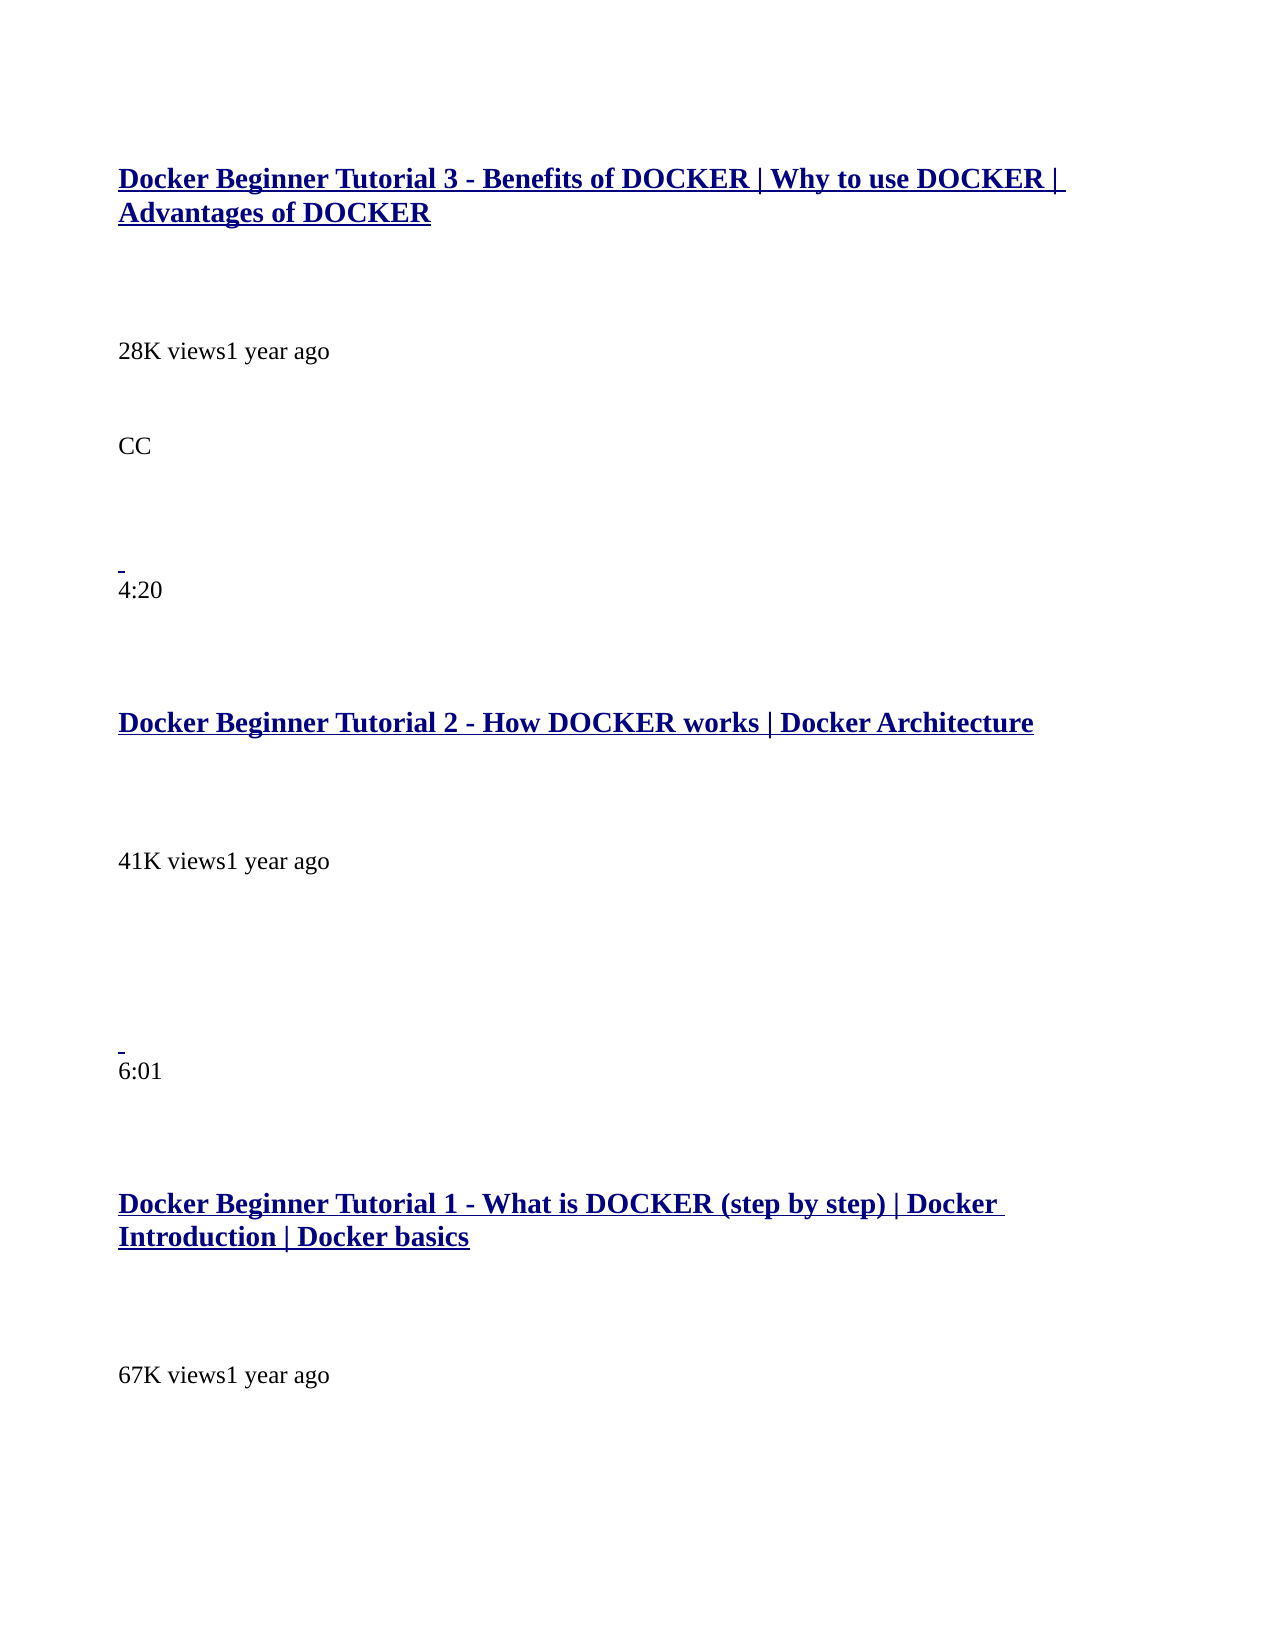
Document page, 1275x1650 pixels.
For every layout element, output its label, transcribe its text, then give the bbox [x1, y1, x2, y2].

text 4:20 [118, 575, 1157, 604]
text 6:01 [118, 1056, 1157, 1085]
text 28K views1 year ago [118, 336, 1157, 365]
subtitle Docker Beginner Tutorial 3 - Benefits of DOCKER | Why to use DOCKER | Advantages of DOCKER [118, 161, 1157, 228]
text 67K views1 year ago [118, 1361, 1157, 1389]
text 41K views1 year ago [118, 846, 1157, 875]
subtitle Docker Beginner Tutorial 1 - What is DOCKER (step by step) | Docker Introduction | Docker basics [118, 1186, 1157, 1253]
text CC [118, 431, 1157, 460]
subtitle Docker Beginner Tutorial 2 - How DOCKER works | Docker Architecture [118, 705, 1157, 738]
